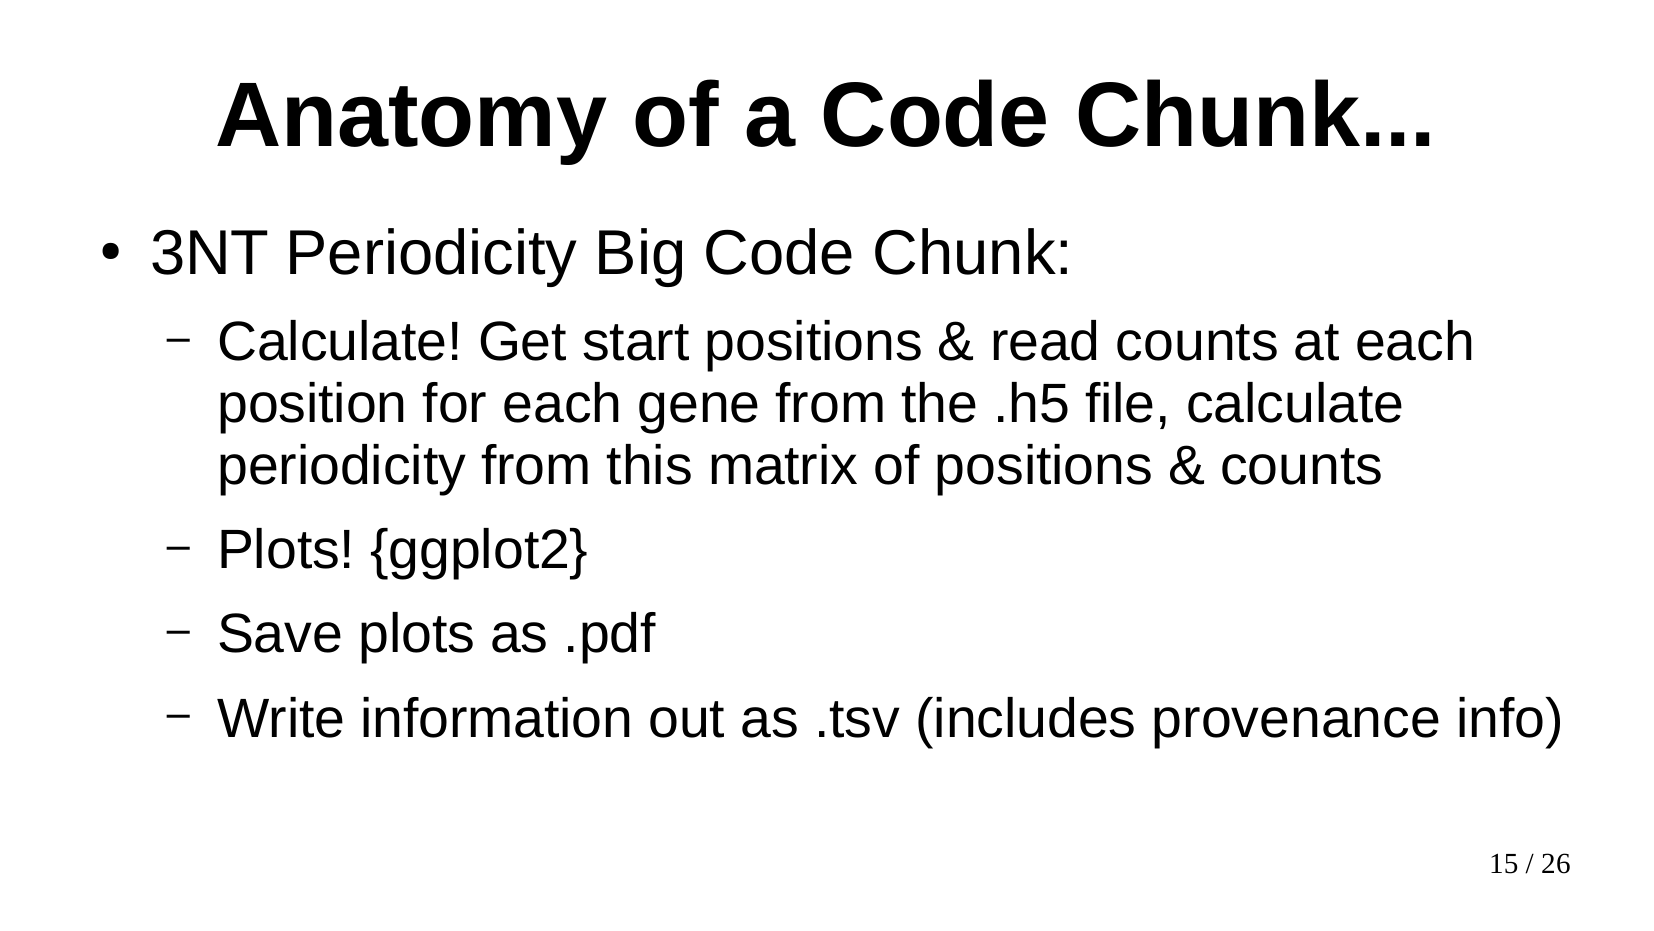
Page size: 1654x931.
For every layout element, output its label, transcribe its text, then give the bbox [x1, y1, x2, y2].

list 3NT Periodicity Big Code Chunk: Calculate! Get start positions & read counts at each position for each gene from the .h5 file, calculate periodicity from this matrix of positions & counts Plots! {ggplot2} Save plots as .pdf Write information out as .tsv (includes provenance info) [82, 217, 1571, 758]
title Anatomy of a Code Chunk... [82, 37, 1571, 193]
